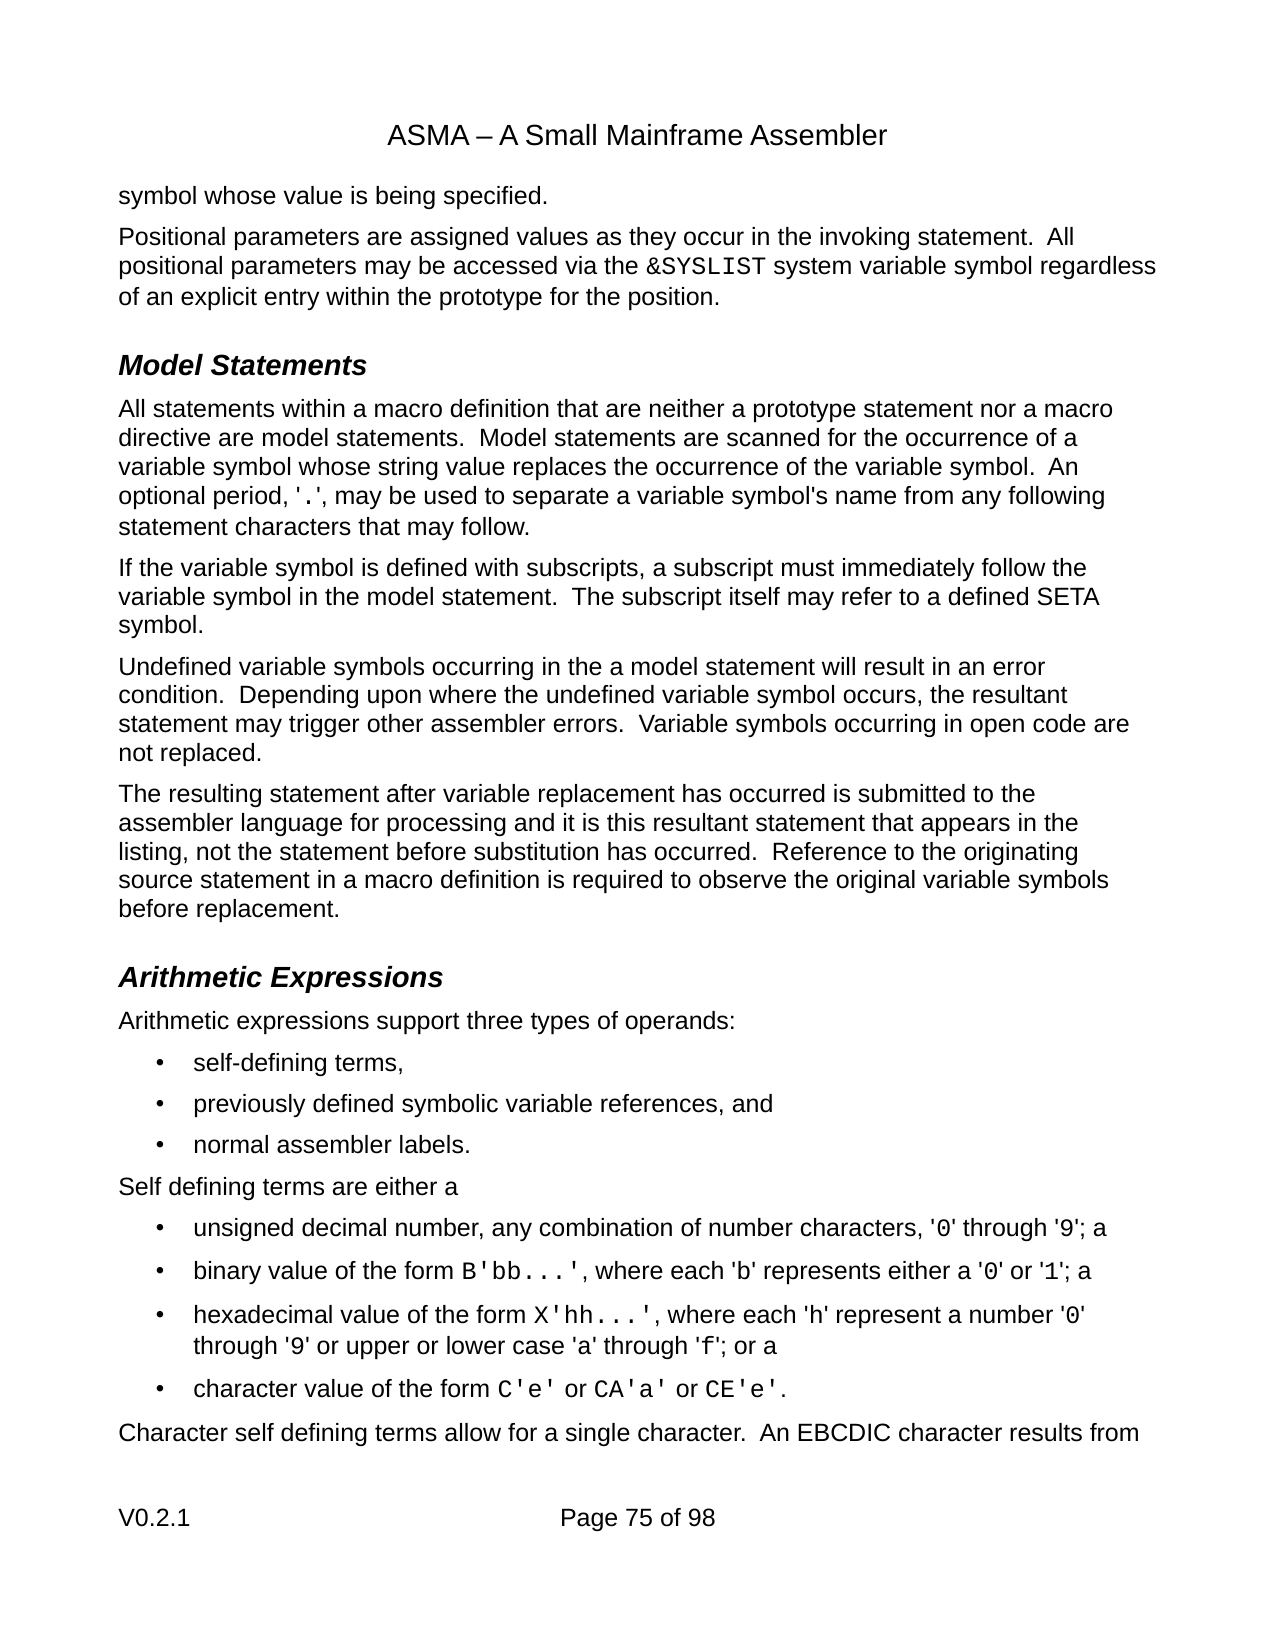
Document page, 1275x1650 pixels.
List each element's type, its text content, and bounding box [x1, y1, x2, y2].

text Arithmetic expressions support three types of operands: [118, 1006, 1157, 1035]
text Self defining terms are either a [118, 1172, 1157, 1200]
text Undefined variable symbols occurring in the a model statement will result in an error condition. Depending upon where the undefined variable symbol occurs, the resultant statement may trigger other assembler errors. Variable symbols occurring in open code are not replaced. [118, 652, 1157, 767]
text The resulting statement after variable replacement has occurred is submitted to the assembler language for processing and it is this resultant statement that appears in the listing, not the statement before substitution has occurred. Reference to the originating source statement in a macro definition is required to observe the original variable symbols before replacement. [118, 779, 1157, 923]
list hexadecimal value of the form X'hh...', where each 'h' represent a number '0' through '9' or upper or lower case 'a' through 'f'; or a [156, 1300, 1157, 1362]
text Positional parameters are assigned values as they occur in the invoking statement. All positional parameters may be accessed via the &SYSLIST system variable symbol regardless of an explicit entry within the prototype for the position. [118, 222, 1157, 311]
list binary value of the form B'bb...', where each 'b' represents either a '0' or '1'; a [156, 1256, 1157, 1287]
text All statements within a macro definition that are neither a prototype statement nor a macro directive are model statements. Model statements are scanned for the occurrence of a variable symbol whose string value replaces the occurrence of the variable symbol. An optional period, '.', may be used to separate a variable symbol's name from any following statement characters that may follow. [118, 394, 1157, 540]
list unsigned decimal number, any combination of number characters, '0' through '9'; a [156, 1213, 1157, 1244]
subtitle Model Statements [118, 348, 1157, 382]
text Character self defining terms allow for a single character. An EBCDIC character results from [118, 1418, 1157, 1446]
list self-defining terms, [156, 1048, 1157, 1076]
list normal assembler labels. [156, 1130, 1157, 1159]
text symbol whose value is being specified. [118, 181, 1157, 210]
list character value of the form C'e' or CA'a' or CE'e'. [156, 1374, 1157, 1405]
subtitle Arithmetic Expressions [118, 960, 1157, 994]
list previously defined symbolic variable references, and [156, 1089, 1157, 1118]
text If the variable symbol is defined with subscripts, a subscript must immediately follow the variable symbol in the model statement. The subscript itself may refer to a defined SETA symbol. [118, 553, 1157, 639]
